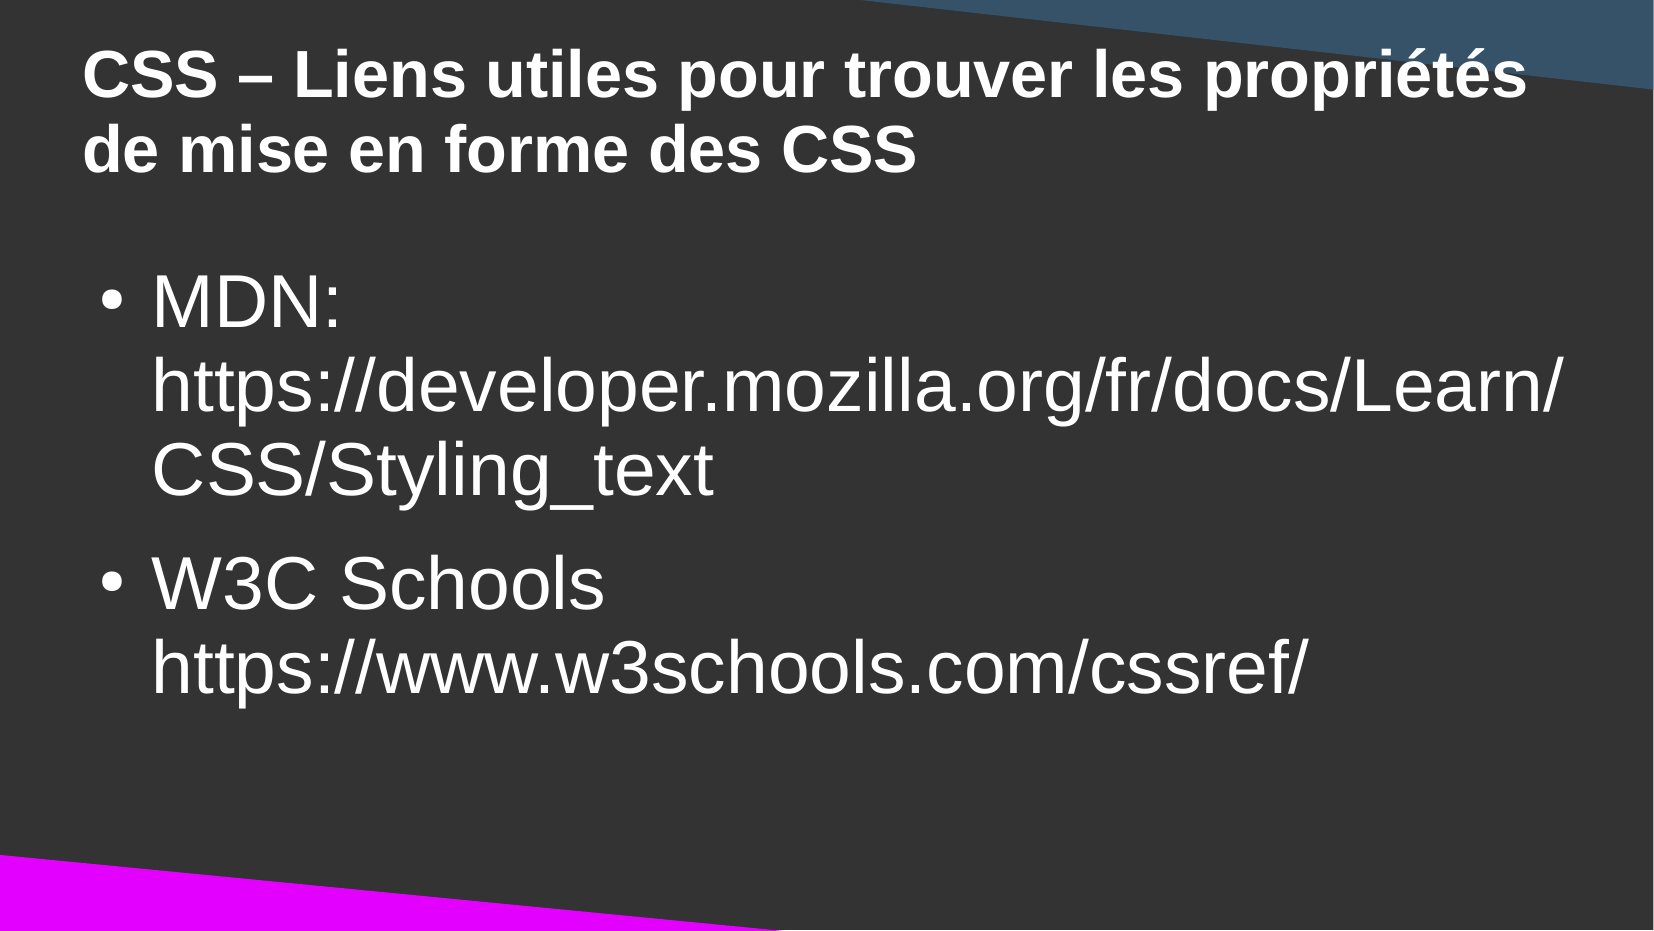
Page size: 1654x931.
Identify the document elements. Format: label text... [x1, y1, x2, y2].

list MDN: https://developer.mozilla.org/fr/docs/Learn/CSS/Styling_text W3C Schools https://www.w3schools.com/cssref/ [80, 259, 1605, 745]
title CSS – Liens utiles pour trouver les propriétés de mise en forme des CSS [82, 37, 1571, 187]
text_box [860, 0, 1654, 90]
text_box [0, 854, 784, 931]
